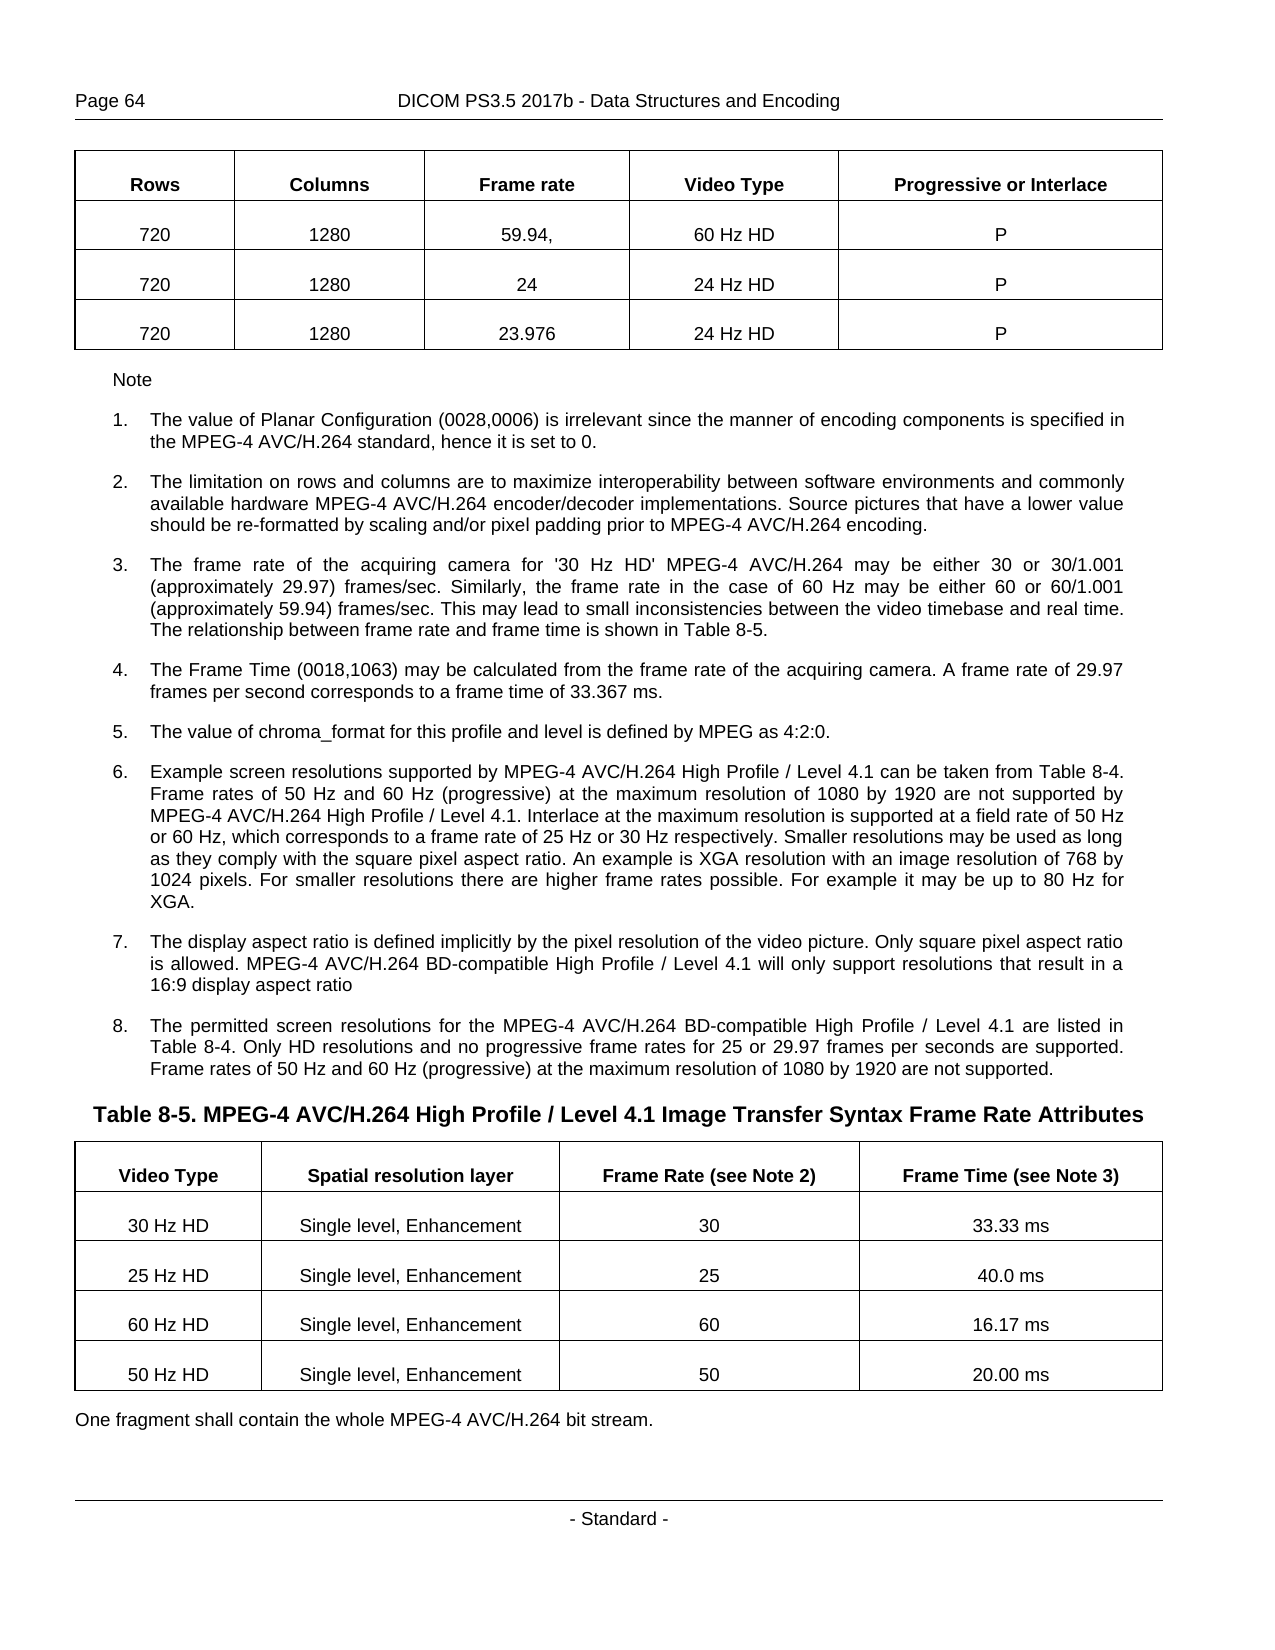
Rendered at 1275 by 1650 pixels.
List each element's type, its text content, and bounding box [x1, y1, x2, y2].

table_cell 24 Hz HD [630, 250, 838, 299]
table_cell P [839, 300, 1162, 349]
table_cell P [839, 250, 1162, 299]
table_cell 60 [560, 1291, 859, 1340]
list The limitation on rows and columns are to maximize interoperability between software environments and commonly available hardware MPEG-4 AVC/H.264 encoder/decoder implementations. Source pictures that have a lower value should be re-formatted by scaling and/or pixel padding prior to MPEG-4 AVC/H.264 encoding. [112, 471, 1125, 535]
table_cell 16.17 ms [860, 1291, 1162, 1340]
table_header Progressive or Interlace [839, 151, 1162, 200]
table_cell 1280 [235, 201, 424, 249]
table_cell 24 Hz HD [630, 300, 838, 349]
text Note [112, 368, 1125, 390]
text One fragment shall contain the whole MPEG-4 AVC/H.264 bit stream. [75, 1409, 1162, 1431]
table_header Frame Rate (see Note 2) [560, 1142, 859, 1191]
list Example screen resolutions supported by MPEG-4 AVC/H.264 High Profile / Level 4.1 can be taken from Table 8-4. Frame rates of 50 Hz and 60 Hz (progressive) at the maximum resolution of 1080 by 1920 are not supported by MPEG-4 AVC/H.264 High Profile / Level 4.1. Interlace at the maximum resolution is supported at a field rate of 50 Hz or 60 Hz, which corresponds to a frame rate of 25 Hz or 30 Hz respectively. Smaller resolutions may be used as long as they comply with the square pixel aspect ratio. An example is XGA resolution with an image resolution of 768 by 1024 pixels. For smaller resolutions there are higher frame rates possible. For example it may be up to 80 Hz for XGA. [112, 761, 1125, 912]
table_cell 720 [76, 300, 234, 349]
table_cell Single level, Enhancement [262, 1341, 559, 1389]
table_cell 720 [76, 250, 234, 299]
table_cell 50 [560, 1341, 859, 1389]
list The permitted screen resolutions for the MPEG-4 AVC/H.264 BD-compatible High Profile / Level 4.1 are listed in Table 8-4. Only HD resolutions and no progressive frame rates for 25 or 29.97 frames per seconds are supported. Frame rates of 50 Hz and 60 Hz (progressive) at the maximum resolution of 1080 by 1920 are not supported. [112, 1014, 1125, 1079]
list The Frame Time (0018,1063) may be calculated from the frame rate of the acquiring camera. A frame rate of 29.97 frames per second corresponds to a frame time of 33.367 ms. [112, 659, 1125, 702]
table_header Frame Time (see Note 3) [860, 1142, 1162, 1191]
list The value of chroma_format for this profile and level is defined by MPEG as 4:2:0. [112, 721, 1125, 743]
list The display aspect ratio is defined implicitly by the pixel resolution of the video picture. Only square pixel aspect ratio is allowed. MPEG-4 AVC/H.264 BD-compatible High Profile / Level 4.1 will only support resolutions that result in a 16:9 display aspect ratio [112, 931, 1125, 996]
table_cell 20.00 ms [860, 1341, 1162, 1389]
table_cell Single level, Enhancement [262, 1192, 559, 1240]
table_cell 1280 [235, 300, 424, 349]
table_cell P [839, 201, 1162, 249]
table_header Rows [76, 151, 234, 200]
table_cell 25 [560, 1241, 859, 1290]
table_header Columns [235, 151, 424, 200]
table_cell 1280 [235, 250, 424, 299]
table_cell 30 [560, 1192, 859, 1240]
table_cell Single level, Enhancement [262, 1291, 559, 1340]
table_header Video Type [76, 1142, 261, 1191]
table_cell 23.976 [425, 300, 629, 349]
table_cell 720 [76, 201, 234, 249]
table_cell Single level, Enhancement [262, 1241, 559, 1290]
table_cell 60 Hz HD [76, 1291, 261, 1340]
table_header Spatial resolution layer [262, 1142, 559, 1191]
table_cell 33.33 ms [860, 1192, 1162, 1240]
table_cell 59.94, [425, 201, 629, 249]
table_header Video Type [630, 151, 838, 200]
table_cell 30 Hz HD [76, 1192, 261, 1240]
table_cell 25 Hz HD [76, 1241, 261, 1290]
table_cell 40.0 ms [860, 1241, 1162, 1290]
table_header Frame rate [425, 151, 629, 200]
list The frame rate of the acquiring camera for '30 Hz HD' MPEG-4 AVC/H.264 may be either 30 or 30/1.001 (approximately 29.97) frames/sec. Similarly, the frame rate in the case of 60 Hz may be either 60 or 60/1.001 (approximately 59.94) frames/sec. This may lead to small inconsistencies between the video timebase and real time. The relationship between frame rate and frame time is shown in Table 8-5. [112, 554, 1125, 640]
text Table 8-5. MPEG-4 AVC/H.264 High Profile / Level 4.1 Image Transfer Syntax Frame Rate Attributes [75, 1102, 1162, 1127]
table_cell 60 Hz HD [630, 201, 838, 249]
list The value of Planar Configuration (0028,0006) is irrelevant since the manner of encoding components is specified in the MPEG-4 AVC/H.264 standard, hence it is set to 0. [112, 409, 1125, 452]
table_cell 24 [425, 250, 629, 299]
table_cell 50 Hz HD [76, 1341, 261, 1389]
